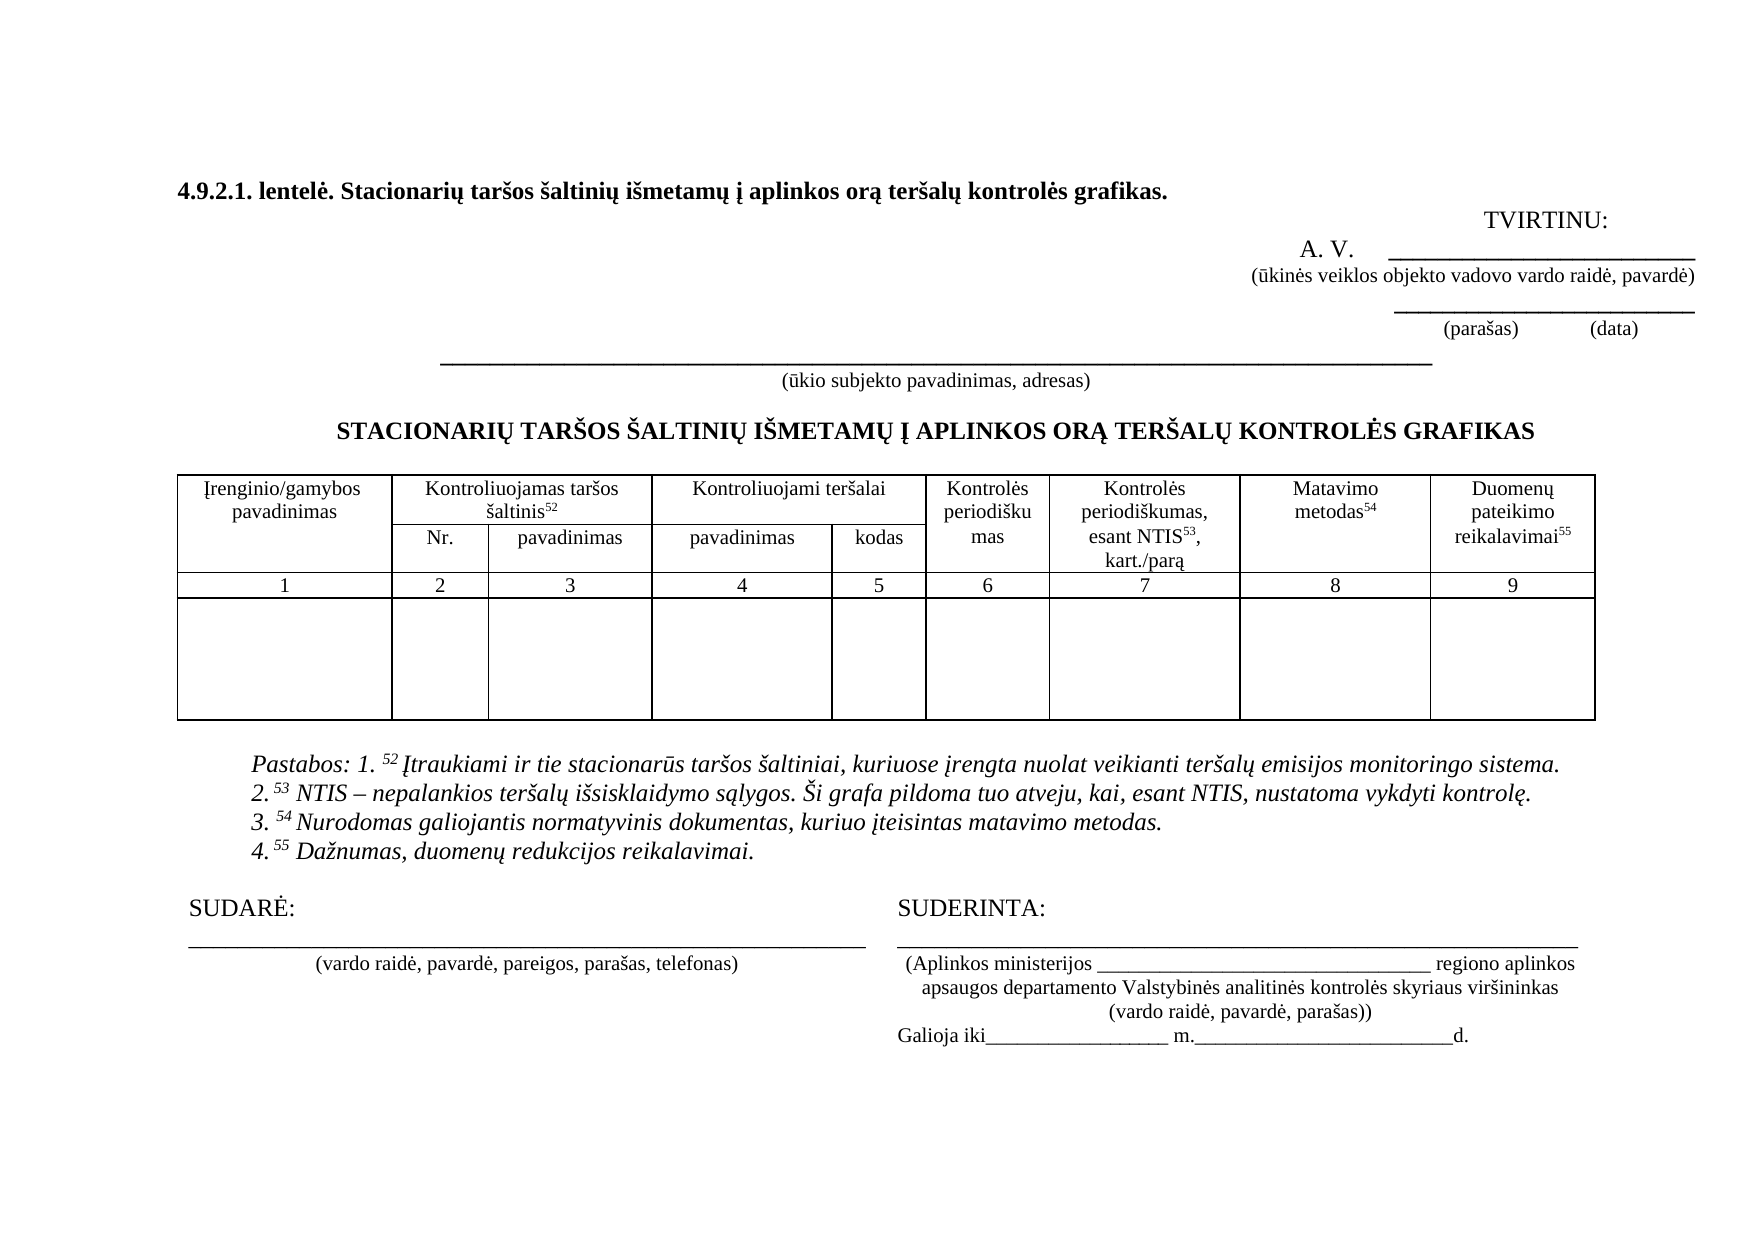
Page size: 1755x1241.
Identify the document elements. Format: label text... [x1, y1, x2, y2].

table_cell [1050, 695, 1239, 719]
table_cell [393, 623, 488, 647]
text (ūkio subjekto pavadinimas, adresas) [177, 368, 1695, 392]
table_cell [833, 623, 925, 647]
table_cell [1431, 647, 1594, 671]
table_cell [178, 695, 391, 719]
table_cell [1431, 671, 1594, 695]
table_cell [489, 695, 651, 719]
table_cell 8 [1241, 573, 1430, 597]
table_header Kontroliuojami teršalai [653, 476, 925, 523]
table_cell Nr. [393, 525, 488, 572]
table_cell pavadinimas [653, 525, 831, 572]
table_cell pavadinimas [489, 525, 651, 572]
table_cell 2 [393, 573, 488, 597]
text Pastabos: 1. 52 Įtraukiami ir tie stacionarūs taršos šaltiniai, kuriuose įrengta nuolat veikianti teršalų emisijos monitoringo sistema. [177, 749, 1695, 778]
table_cell [393, 599, 488, 623]
table_cell [833, 599, 925, 623]
text 3. 54 Nurodomas galiojantis normatyvinis dokumentas, kuriuo įteisintas matavimo metodas. [177, 807, 1695, 836]
table_cell 6 [927, 573, 1049, 597]
table_cell 5 [833, 573, 925, 597]
table_cell [1431, 599, 1594, 623]
table_cell [1050, 647, 1239, 671]
table_cell 9 [1431, 573, 1594, 597]
table_cell [178, 671, 391, 695]
table_header Matavimo metodas54 [1241, 476, 1430, 572]
table_cell (vardo raidė, pavardė, pareigos, parašas, telefonas) [177, 922, 886, 1047]
text Stacionarių taršos šaltinių IŠMETAMŲ Į APLINKOS ORĄ TERŠALŲ kontrolės grafikas [177, 416, 1695, 445]
text 4. 55 Dažnumas, duomenų redukcijos reikalavimai. [177, 836, 1695, 864]
table_header Duomenų pateikimo reikalavimai55 [1431, 476, 1594, 572]
table_cell [653, 599, 831, 623]
table_cell [1241, 647, 1430, 671]
table_cell [927, 671, 1049, 695]
table_header Kontrolės periodiškumas, esant NTIS53, kart./parą [1050, 476, 1239, 572]
text (parašas) (data) [177, 315, 1695, 339]
table_cell kodas [833, 525, 925, 572]
table_cell [1050, 599, 1239, 623]
table_cell [393, 647, 488, 671]
table_cell [833, 695, 925, 719]
table_cell 7 [1050, 573, 1239, 597]
table_cell [833, 671, 925, 695]
text 2. 53 NTIS – nepalankios teršalų išsisklaidymo sąlygos. Ši grafa pildoma tuo atveju, kai, esant NTIS, nustatoma vykdyti kontrolę. [177, 778, 1695, 807]
table_cell [489, 647, 651, 671]
text A. V. [177, 234, 1695, 263]
table_header SUDARĖ: [177, 893, 886, 922]
table_cell [489, 623, 651, 647]
table_cell [653, 695, 831, 719]
table_cell [833, 647, 925, 671]
text (ūkinės veiklos objekto vadovo vardo raidė, pavardė) [177, 263, 1695, 287]
table_cell [393, 671, 488, 695]
table_cell [927, 647, 1049, 671]
table_cell [927, 623, 1049, 647]
text 4.9.2.1. lentelė. Stacionarių taršos šaltinių išmetamų į aplinkos orą teršalų kontrolės grafikas. [177, 176, 1695, 205]
table_cell [489, 671, 651, 695]
table_cell (Aplinkos ministerijos ________________________________ regiono aplinkos apsaugos departamento Valstybinės analitinės kontrolės skyriaus viršininkas (vardo raidė, pavardė, parašas)) Galioja iki___________ m. d. [886, 922, 1595, 1047]
table_header SUDERINTA: [886, 893, 1595, 922]
table_cell [1431, 695, 1594, 719]
table_header Kontrolės periodiškumas [927, 476, 1049, 572]
table_header Įrenginio/gamybos pavadinimas [178, 476, 391, 572]
table_header Kontroliuojamas taršos šaltinis52 [393, 476, 651, 523]
table_cell [927, 695, 1049, 719]
table_cell [653, 647, 831, 671]
table_cell [653, 623, 831, 647]
table_cell [927, 599, 1049, 623]
table_cell [178, 623, 391, 647]
table_cell [1241, 599, 1430, 623]
table_cell [178, 599, 391, 623]
table_cell [1050, 623, 1239, 647]
table_cell 3 [489, 573, 651, 597]
table_cell [1241, 623, 1430, 647]
table_cell [393, 695, 488, 719]
table_cell [1241, 695, 1430, 719]
table_cell [489, 599, 651, 623]
table_cell 4 [653, 573, 831, 597]
table_cell 1 [178, 573, 391, 597]
text TVIRTINU: [177, 205, 1695, 234]
table_cell [1241, 671, 1430, 695]
table_cell [1431, 623, 1594, 647]
table_cell [1050, 671, 1239, 695]
table_cell [653, 671, 831, 695]
table_cell [178, 647, 391, 671]
